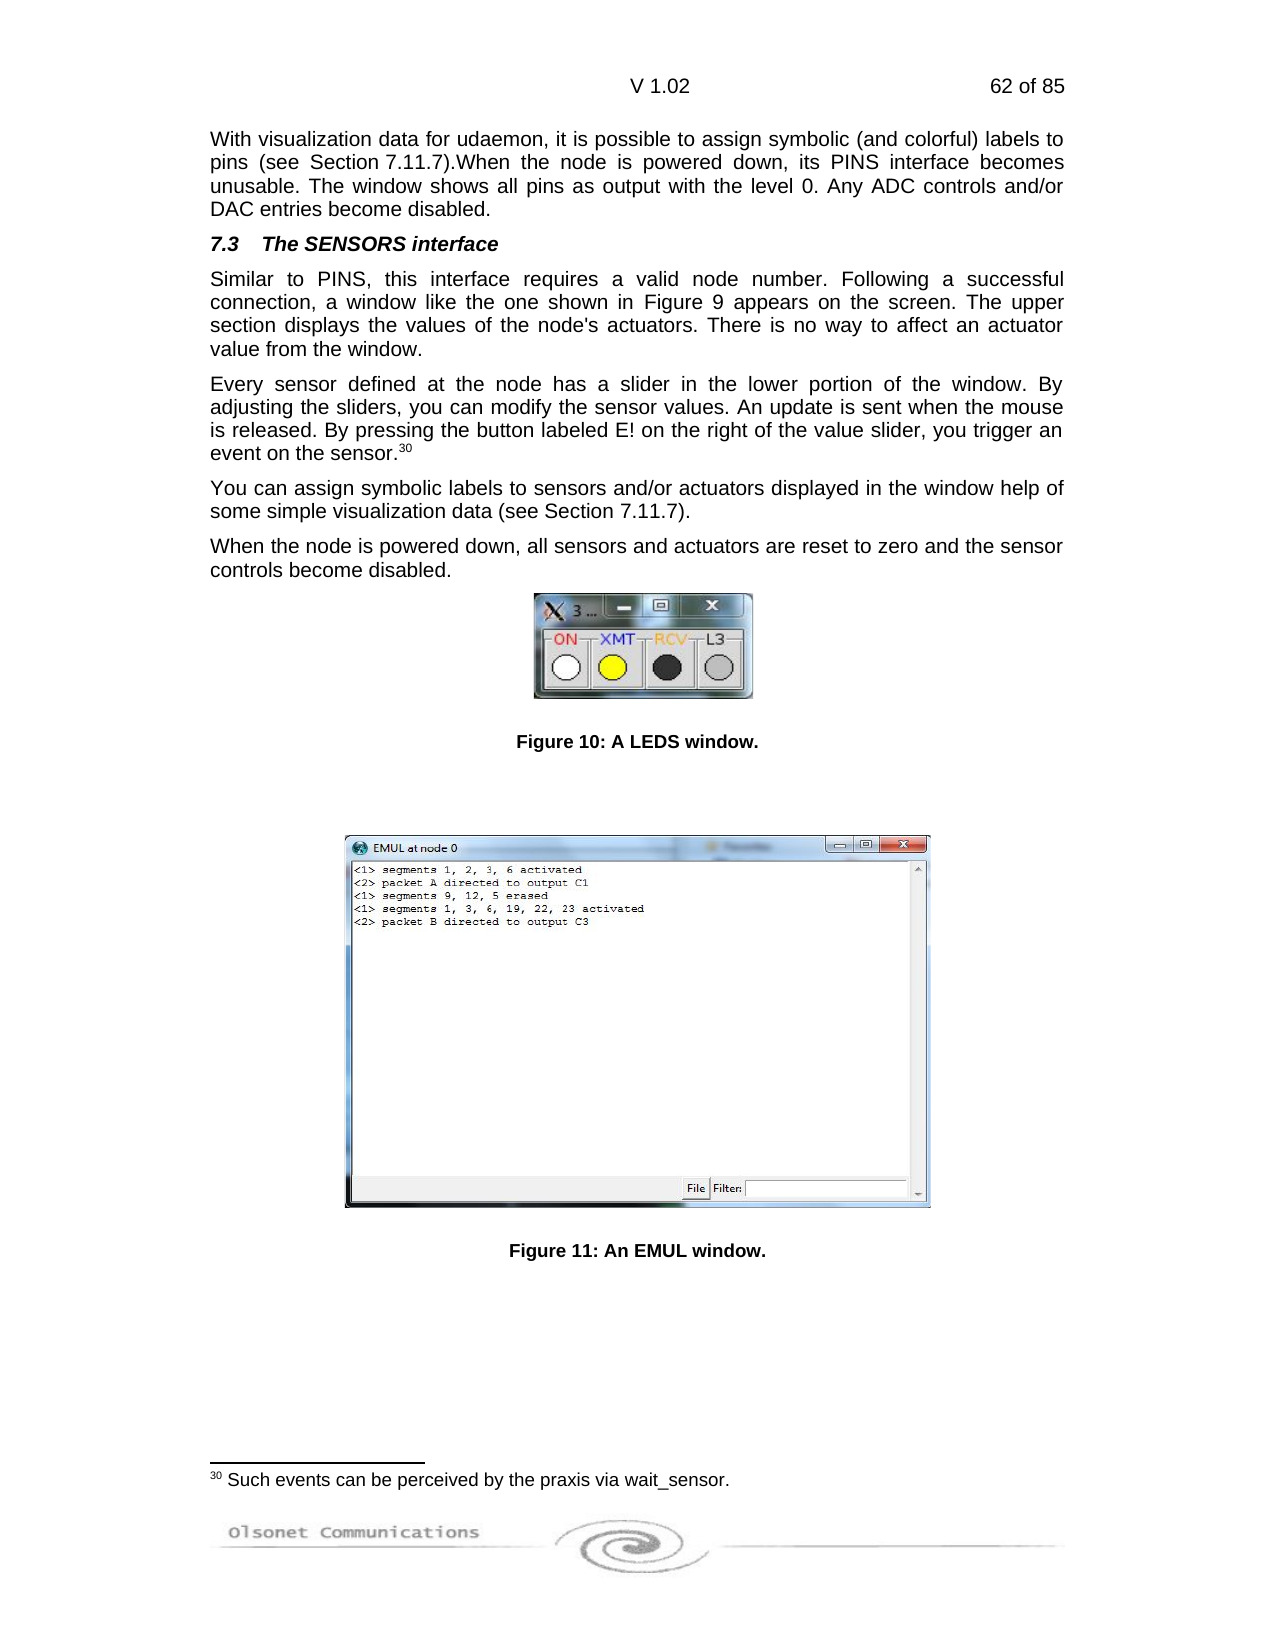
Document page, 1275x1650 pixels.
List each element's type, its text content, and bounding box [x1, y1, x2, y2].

subtitle The SENSORS interface [210, 232, 1065, 256]
picture [210, 1504, 1065, 1596]
text When the node is powered down, all sensors and actuators are reset to zero and the sensor controls become disabled. [210, 535, 1065, 581]
text Figure 10: A LEDS window. [493, 732, 782, 753]
picture [344, 835, 931, 1208]
text You can assign symbolic labels to sensors and/or actuators displayed in the window help of some simple visualization data (see Section 7.11.7). [210, 477, 1065, 523]
text Similar to PINS, this interface requires a valid node number. Following a successful connection, a window like the one shown in Figure 9 appears on the screen. The upper section displays the values of the node's actuators. There is no way to affect an actuator value from the window. [210, 267, 1065, 360]
text Such events can be perceived by the praxis via wait_sensor. [210, 1469, 1065, 1490]
picture [533, 593, 754, 699]
text Figure 11: An EMUL window. [344, 1241, 931, 1262]
text Every sensor defined at the node has a slider in the lower portion of the window. By adjusting the sliders, you can modify the sensor values. An update is sent when the mouse is released. By pressing the button labeled E! on the right of the value slider, you trigger an event on the sensor. [210, 372, 1065, 465]
text With visualization data for udaemon, it is possible to assign symbolic (and colorful) labels to pins (see Section 7.11.7).When the node is powered down, its PINS interface becomes unusable. The window shows all pins as output with the level 0. Any ADC controls and/or DAC entries become disabled. [210, 128, 1065, 221]
